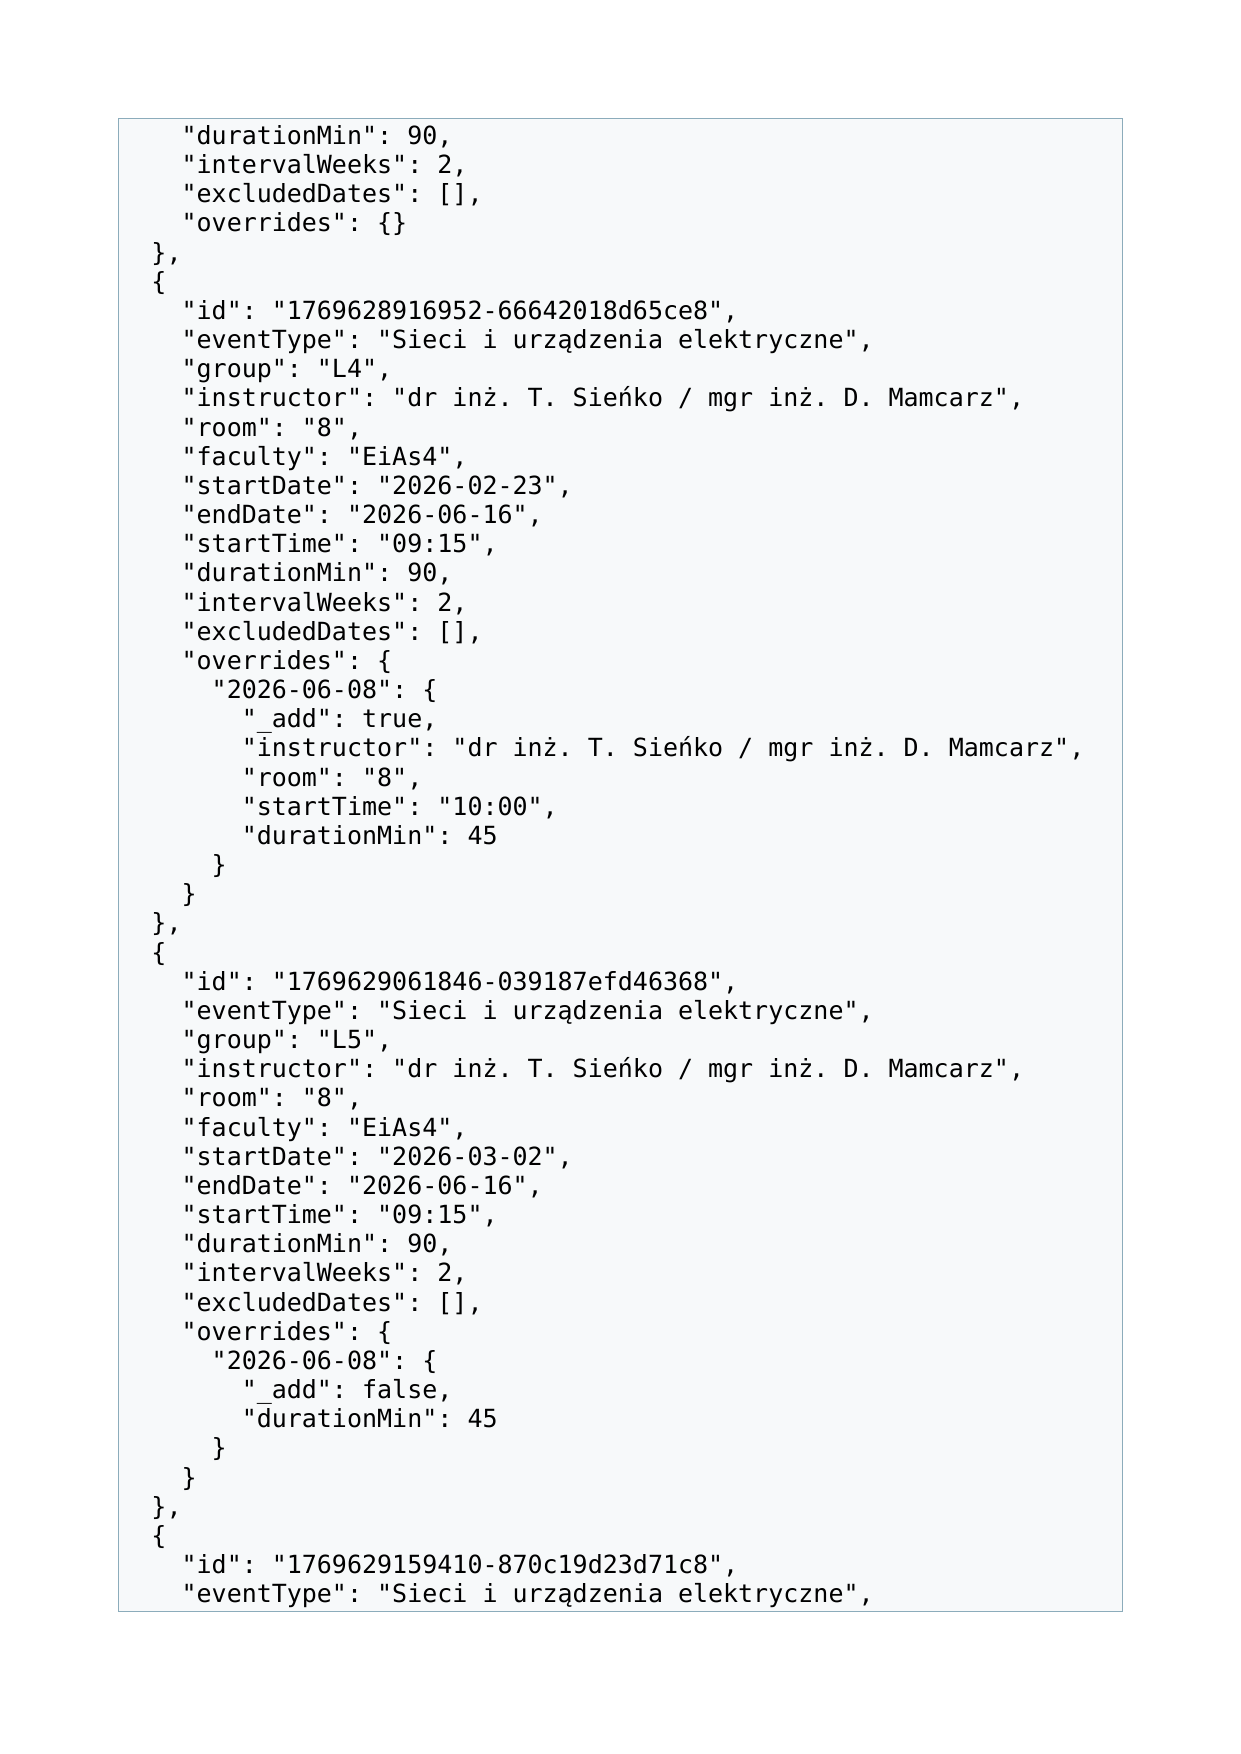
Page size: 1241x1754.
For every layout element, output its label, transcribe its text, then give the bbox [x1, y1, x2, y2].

text "durationMin": 90, "intervalWeeks": 2, "excludedDates": [], "overrides": {} }, { "id": "1769628916952-66642018d65ce8", "eventType": "Sieci i urządzenia elektryczne", "group": "L4", "instructor": "dr inż. T. Sieńko / mgr inż. D. Mamcarz", "room": "8", "faculty": "EiAs4", "startDate": "2026-02-23", "endDate": "2026-06-16", "startTime": "09:15", "durationMin": 90, "intervalWeeks": 2, "excludedDates": [], "overrides": { "2026-06-08": { "_add": true, "instructor": "dr inż. T. Sieńko / mgr inż. D. Mamcarz", "room": "8", "startTime": "10:00", "durationMin": 45 } } }, { "id": "1769629061846-039187efd46368", "eventType": "Sieci i urządzenia elektryczne", "group": "L5", "instructor": "dr inż. T. Sieńko / mgr inż. D. Mamcarz", "room": "8", "faculty": "EiAs4", "startDate": "2026-03-02", "endDate": "2026-06-16", "startTime": "09:15", "durationMin": 90, "intervalWeeks": 2, "excludedDates": [], "overrides": { "2026-06-08": { "_add": false, "durationMin": 45 } } }, { "id": "1769629159410-870c19d23d71c8", "eventType": "Sieci i urządzenia elektryczne", [119, 119, 1122, 1611]
